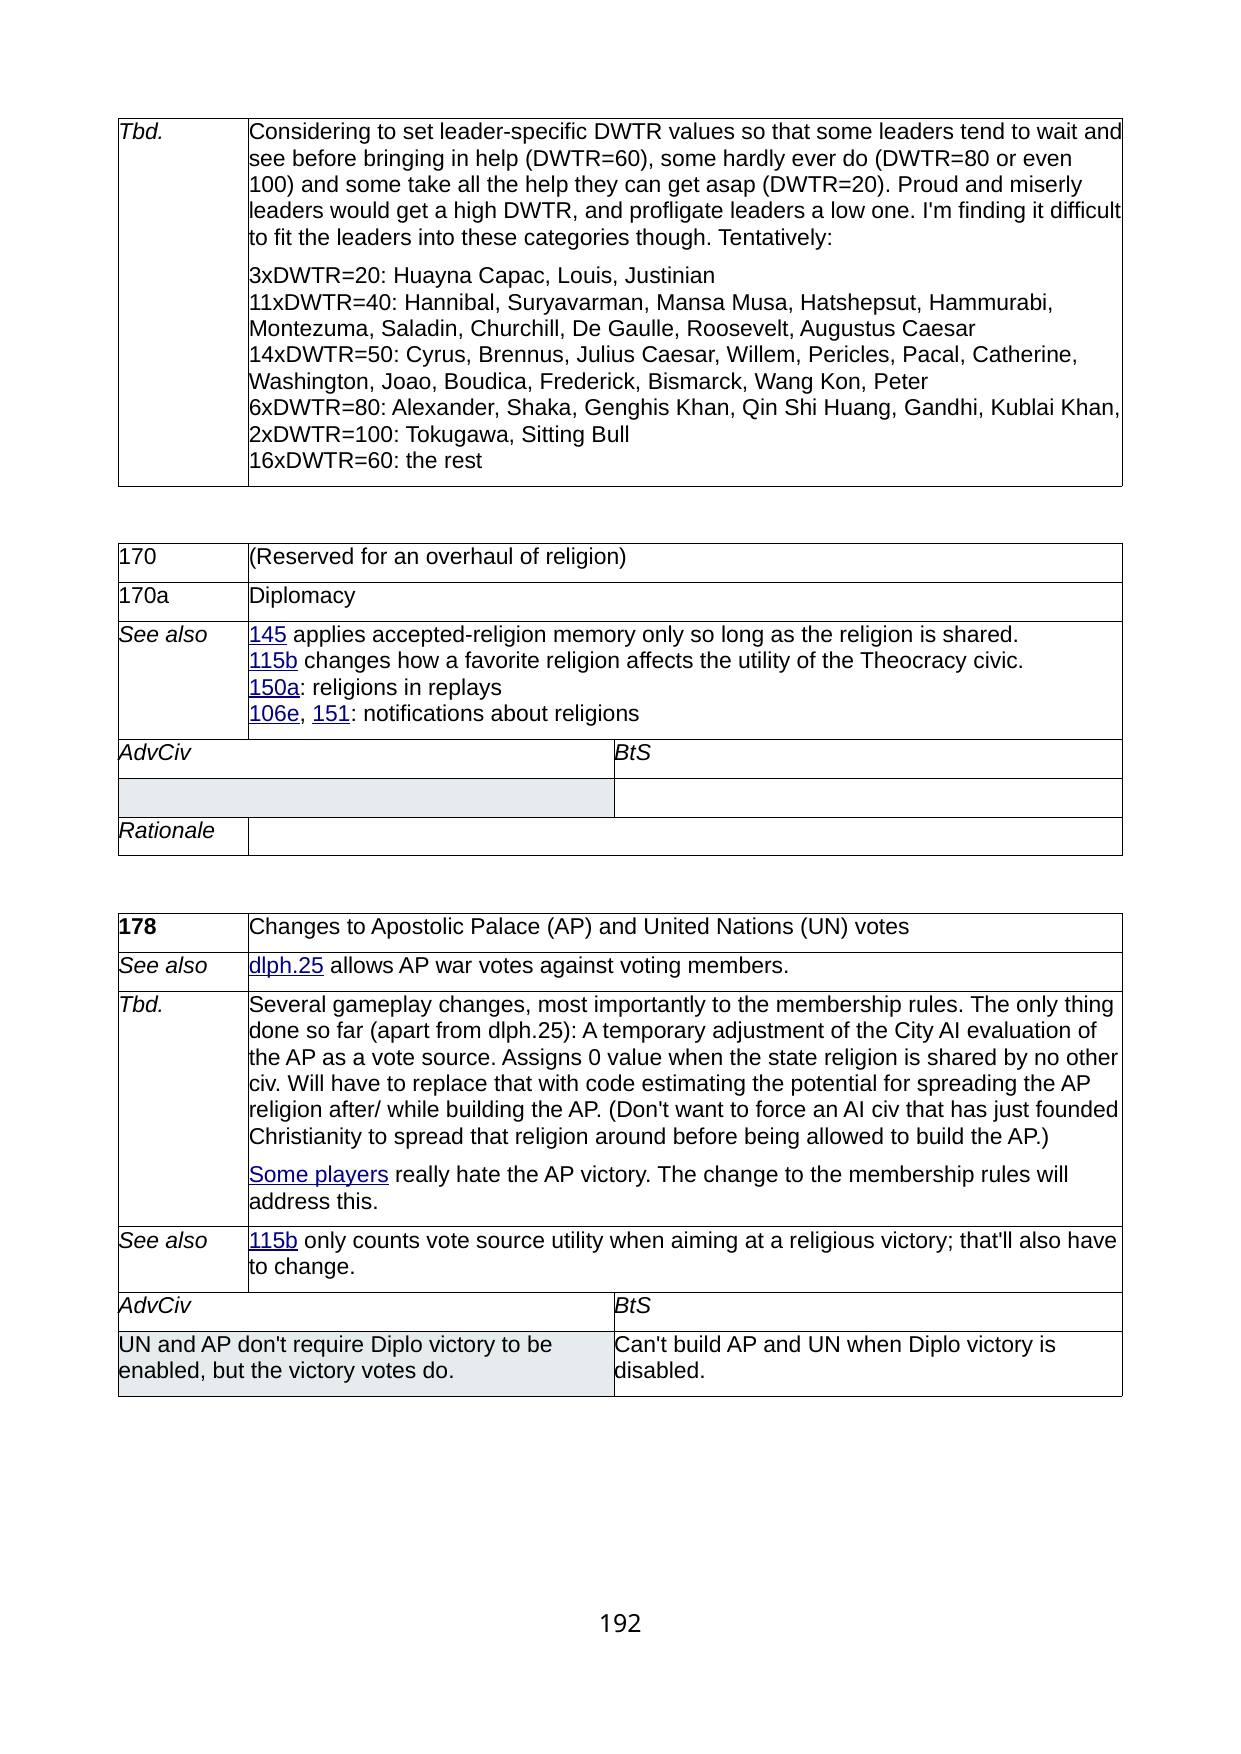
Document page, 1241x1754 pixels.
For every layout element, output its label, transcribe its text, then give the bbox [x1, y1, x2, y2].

table_cell [615, 779, 1122, 817]
table_cell Diplomacy [249, 583, 1122, 621]
table_header Changes to Apostolic Palace (AP) and United Nations (UN) votes [249, 914, 1122, 952]
table_cell See also [119, 622, 248, 739]
table_cell dlph.25 allows AP war votes against voting members. [249, 953, 1122, 991]
table_cell Considering to set leader-specific DWTR values so that some leaders tend to wait and see before bringing in help (DWTR=60), some hardly ever do (DWTR=80 or even 100) and some take all the help they can get asap (DWTR=20). Proud and miserly leaders would get a high DWTR, and profligate leaders a low one. I'm finding it difficult to fit the leaders into these categories though. Tentatively: 3xDWTR=20: Huayna Capac, Louis, Justinian 11xDWTR=40: Hannibal, Suryavarman, Mansa Musa, Hatshepsut, Hammurabi, Montezuma, Saladin, Churchill, De Gaulle, Roosevelt, Augustus Caesar 14xDWTR=50: Cyrus, Brennus, Julius Caesar, Willem, Pericles, Pacal, Catherine, Washington, Joao, Boudica, Frederick, Bismarck, Wang Kon, Peter 6xDWTR=80: Alexander, Shaka, Genghis Khan, Qin Shi Huang, Gandhi, Kublai Khan, 2xDWTR=100: Tokugawa, Sitting Bull 16xDWTR=60: the rest [249, 119, 1122, 486]
table_cell See also [119, 1227, 248, 1292]
table_cell [119, 779, 614, 817]
table_header 178 [119, 914, 248, 952]
table_cell AdvCiv [119, 1293, 614, 1331]
table_cell 170a [119, 583, 248, 621]
table_cell [249, 818, 1122, 855]
table_cell 145 applies accepted-religion memory only so long as the religion is shared. 115b changes how a favorite religion affects the utility of the Theocracy civic. 150a: religions in replays 106e, 151: notifications about religions [249, 622, 1122, 739]
table_cell Can't build AP and UN when Diplo victory is disabled. [615, 1332, 1122, 1396]
table_cell Tbd. [119, 992, 248, 1226]
table_cell BtS [615, 740, 1122, 778]
table_cell Several gameplay changes, most importantly to the membership rules. The only thing done so far (apart from dlph.25): A temporary adjustment of the City AI evaluation of the AP as a vote source. Assigns 0 value when the state religion is shared by no other civ. Will have to replace that with code estimating the potential for spreading the AP religion after/ while building the AP. (Don't want to force an AI civ that has just founded Christianity to spread that religion around before being allowed to build the AP.) Some players really hate the AP victory. The change to the membership rules will address this. [249, 992, 1122, 1226]
table_cell UN and AP don't require Diplo victory to be enabled, but the victory votes do. [119, 1332, 614, 1396]
table_cell See also [119, 953, 248, 991]
table_cell Tbd. [119, 119, 248, 486]
table_cell BtS [615, 1293, 1122, 1331]
table_cell AdvCiv [119, 740, 614, 778]
table_header (Reserved for an overhaul of religion) [249, 544, 1122, 582]
table_cell Rationale [119, 818, 248, 855]
table_cell 115b only counts vote source utility when aiming at a religious victory; that'll also have to change. [249, 1227, 1122, 1292]
table_header 170 [119, 544, 248, 582]
